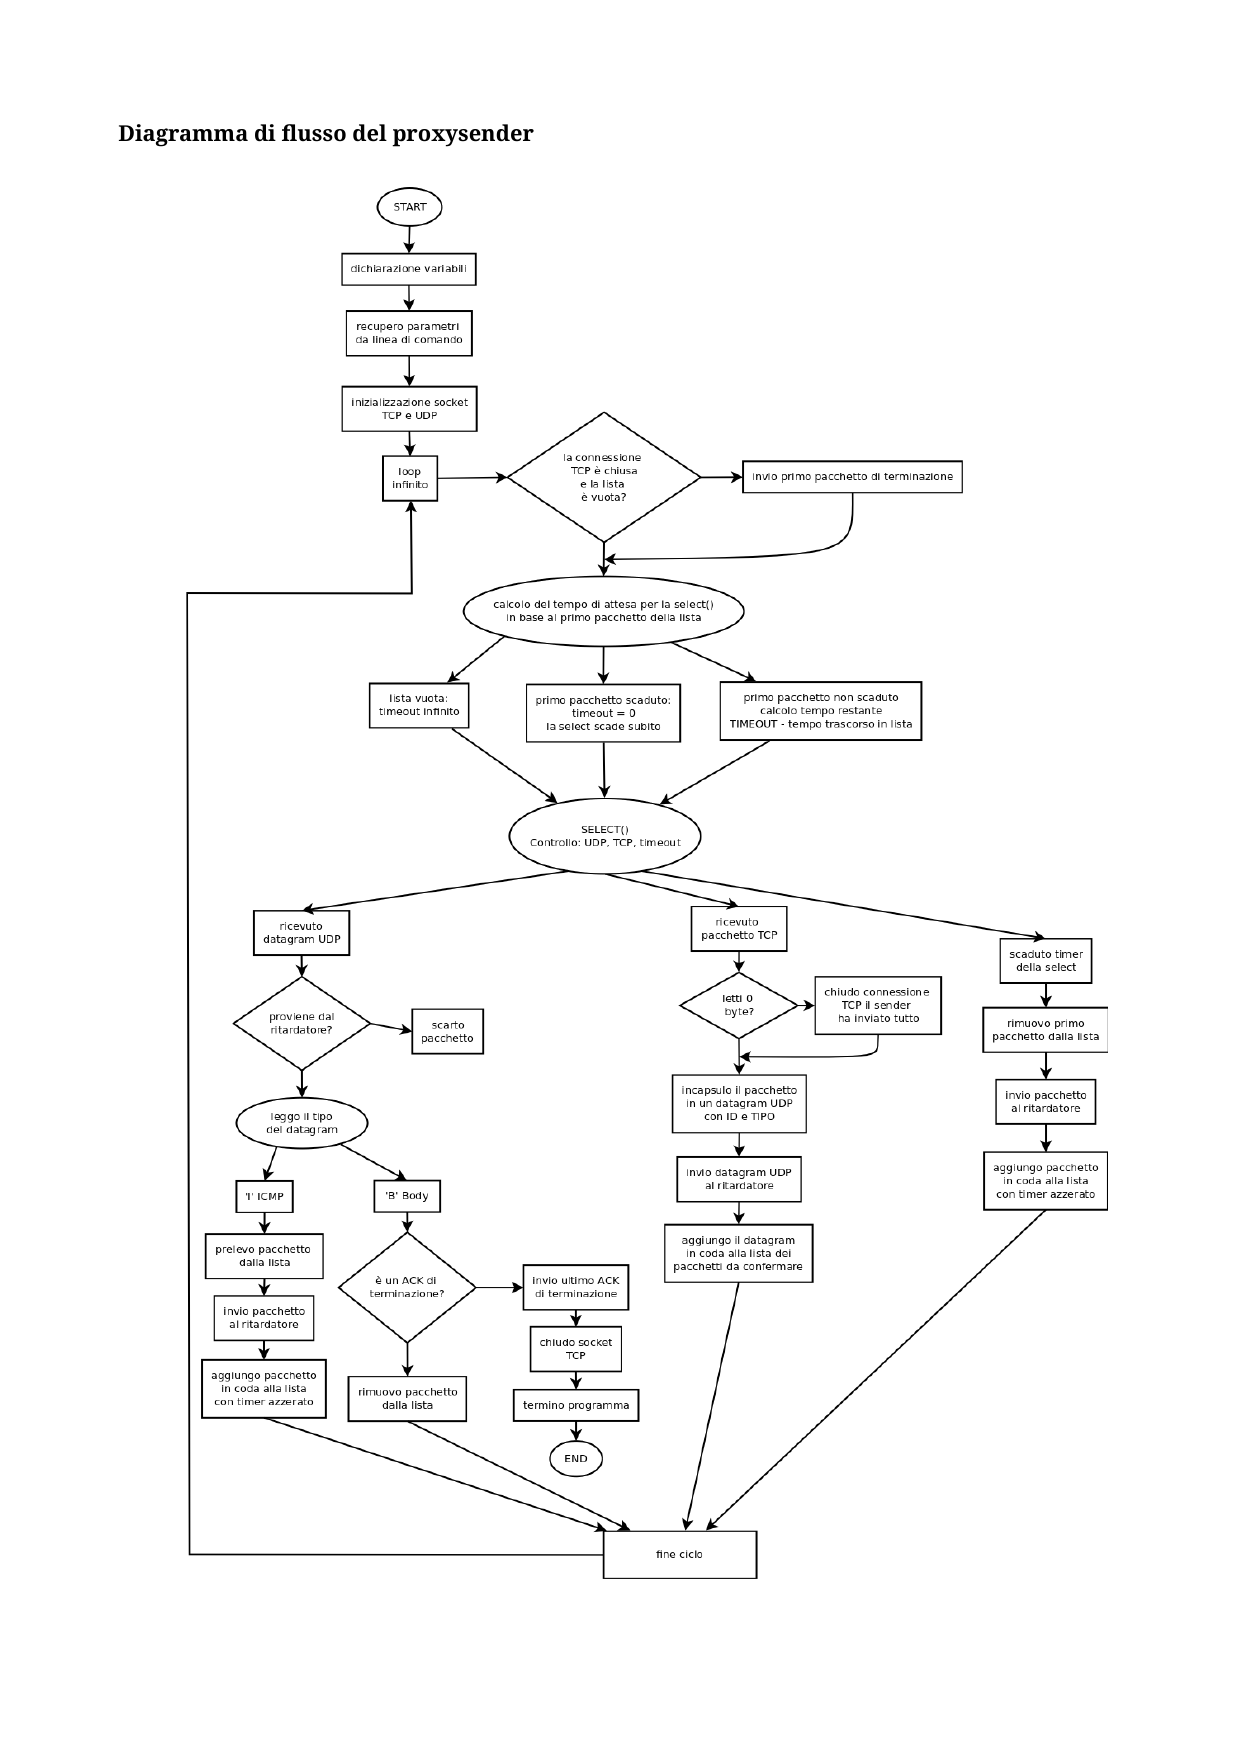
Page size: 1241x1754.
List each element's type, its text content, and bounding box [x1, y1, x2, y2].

text Diagramma di flusso del proxysender [118, 118, 1122, 148]
picture [186, 187, 1108, 1579]
